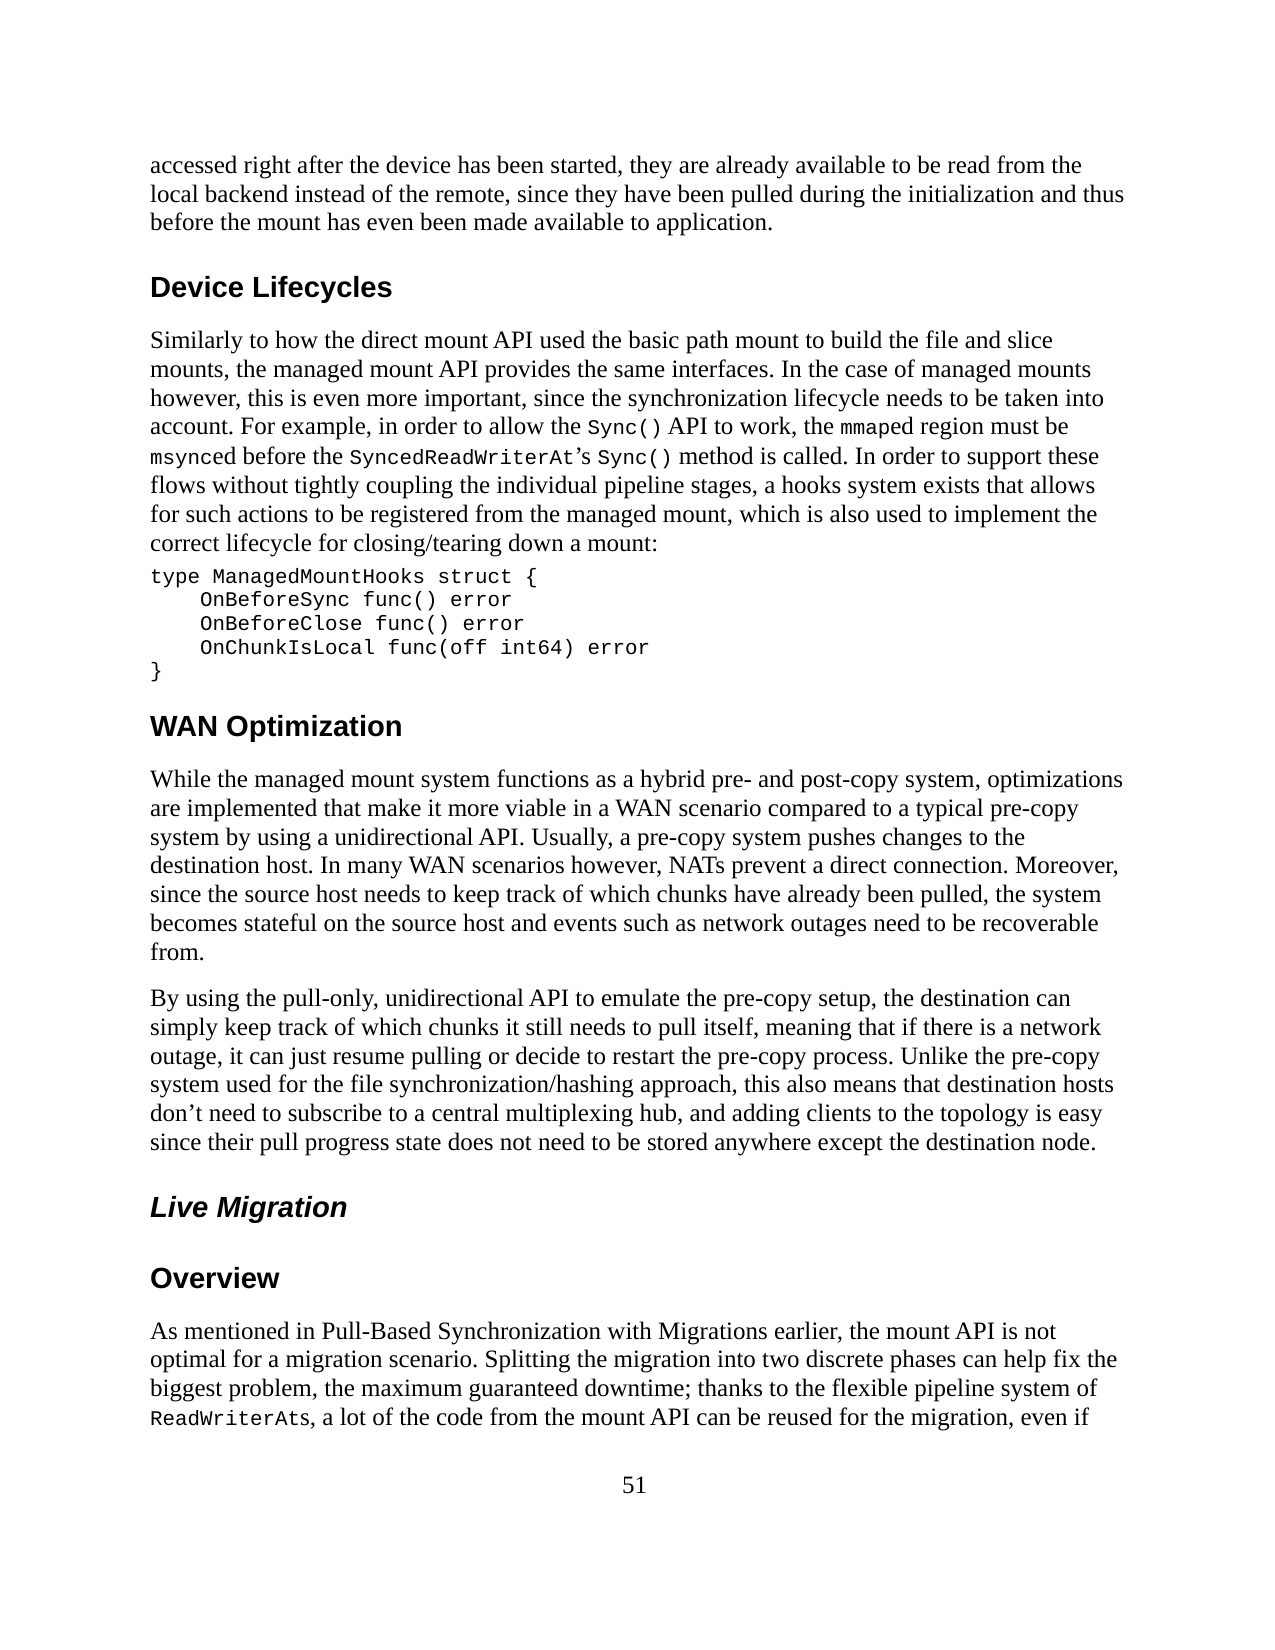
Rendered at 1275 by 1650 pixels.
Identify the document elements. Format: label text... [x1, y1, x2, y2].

text While the managed mount system functions as a hybrid pre- and post-copy system, optimizations are implemented that make it more viable in a WAN scenario compared to a typical pre-copy system by using a unidirectional API. Usually, a pre-copy system pushes changes to the destination host. In many WAN scenarios however, NATs prevent a direct connection. Moreover, since the source host needs to keep track of which chunks have already been pulled, the system becomes stateful on the source host and events such as network outages need to be recoverable from. [150, 764, 1125, 965]
text OnBeforeClose func() error [150, 613, 1125, 637]
text accessed right after the device has been started, they are already available to be read from the local backend instead of the remote, since they have been pulled during the initialization and thus before the mount has even been made available to application. [150, 150, 1125, 236]
subtitle Device Lifecycles [150, 270, 1125, 304]
text } [150, 660, 1125, 684]
subtitle WAN Optimization [150, 709, 1125, 743]
text OnBeforeSync func() error [150, 589, 1125, 613]
text By using the pull-only, unidirectional API to emulate the pre-copy setup, the destination can simply keep track of which chunks it still needs to pull itself, meaning that if there is a network outage, it can just resume pulling or decide to restart the pre-copy process. Unlike the pre-copy system used for the file synchronization/hashing approach, this also means that destination hosts don’t need to subscribe to a central multiplexing hub, and adding clients to the topology is easy since their pull progress state does not need to be stored anywhere except the destination node. [150, 983, 1125, 1156]
subtitle Overview [150, 1261, 1125, 1294]
text OnChunkIsLocal func(off int64) error [150, 637, 1125, 660]
text type ManagedMountHooks struct { [150, 566, 1125, 589]
text Similarly to how the direct mount API used the basic path mount to build the file and slice mounts, the managed mount API provides the same interfaces. In the case of managed mounts however, this is even more important, since the synchronization lifecycle needs to be taken into account. For example, in order to allow the Sync() API to work, the mmaped region must be msynced before the SyncedReadWriterAt’s Sync() method is called. In order to support these flows without tightly coupling the individual pipeline stages, a hooks system exists that allows for such actions to be registered from the managed mount, which is also used to implement the correct lifecycle for closing/tearing down a mount: [150, 325, 1125, 557]
text As mentioned in Pull-Based Synchronization with Migrations earlier, the mount API is not optimal for a migration scenario. Splitting the migration into two discrete phases can help fix the biggest problem, the maximum guaranteed downtime; thanks to the flexible pipeline system of ReadWriterAts, a lot of the code from the mount API can be reused for the migration, even if [150, 1316, 1125, 1432]
subtitle Live Migration [150, 1190, 1125, 1223]
